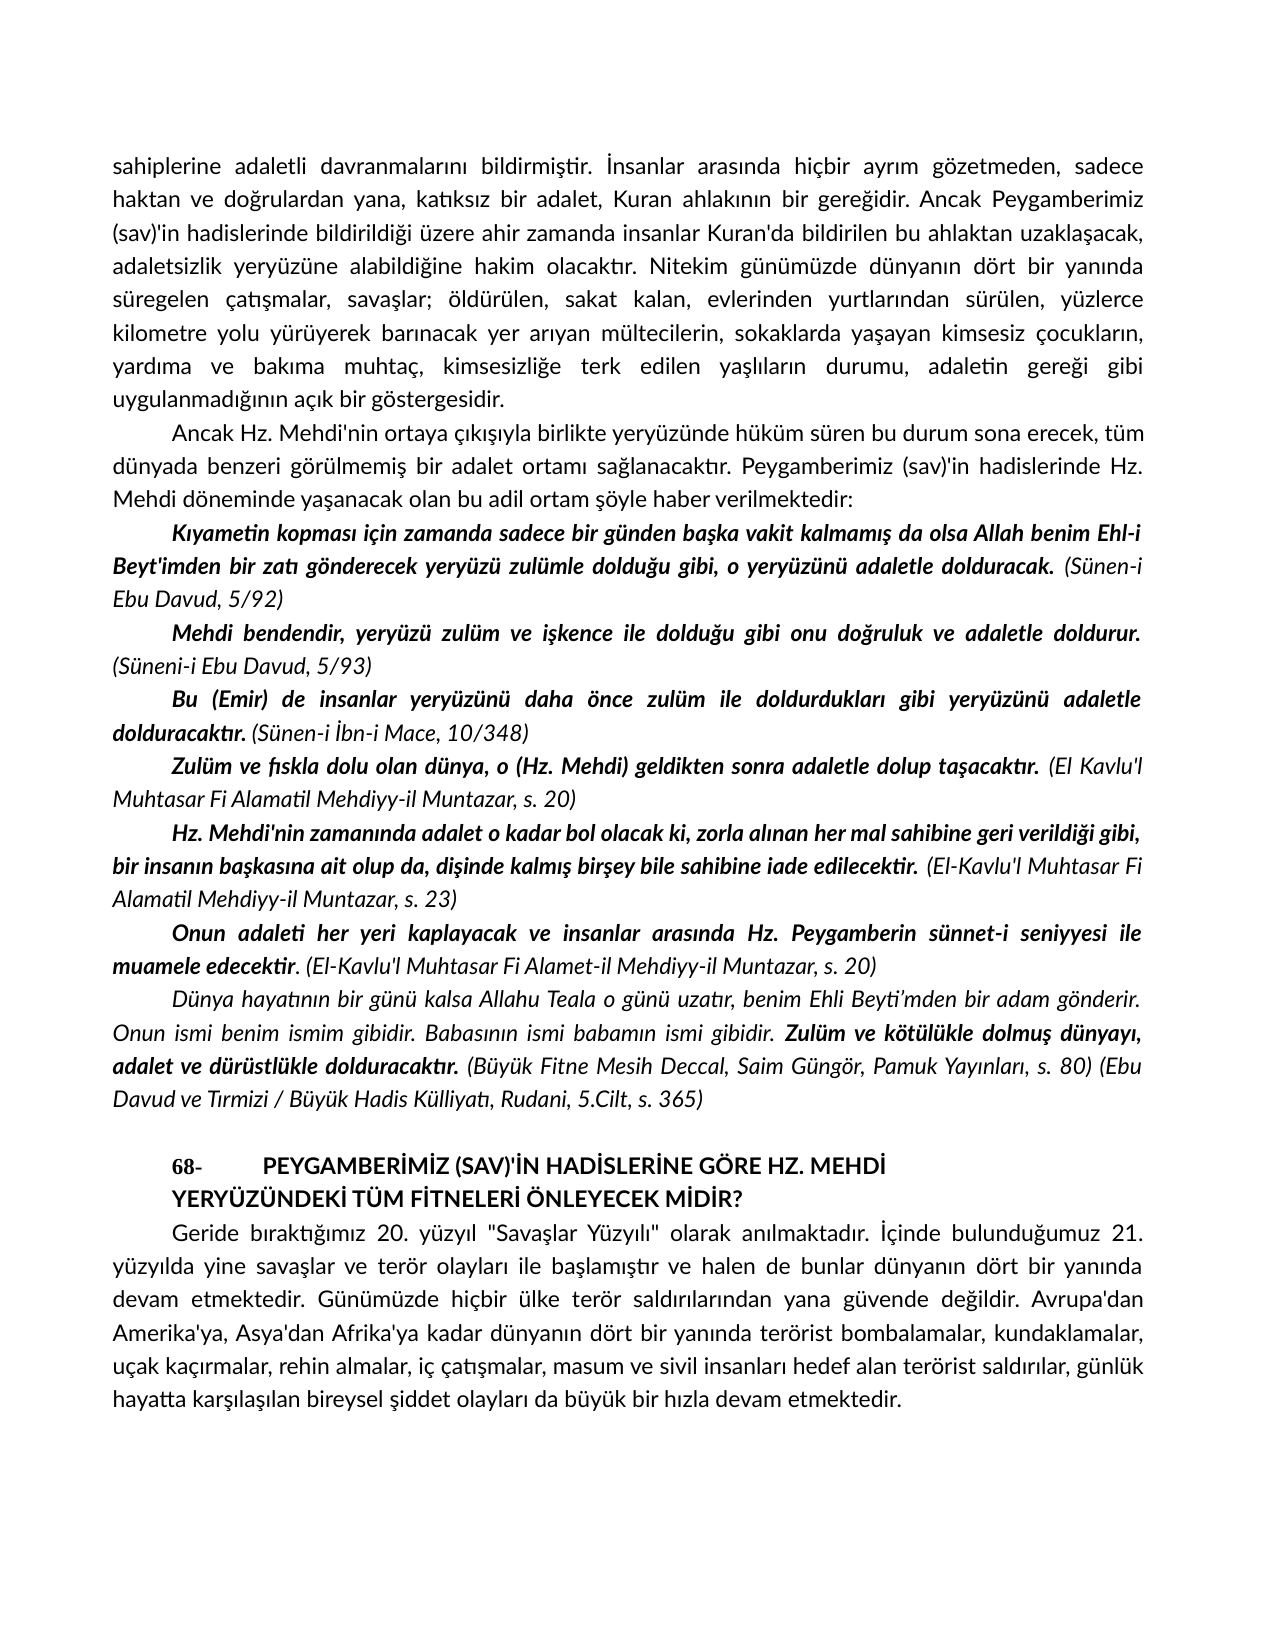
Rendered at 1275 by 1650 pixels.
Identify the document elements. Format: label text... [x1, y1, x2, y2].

text Zulüm ve fıskla dolu olan dünya, o (Hz. Mehdi) geldikten sonra adaletle dolup taşacaktır. (El Kavlu'l Muhtasar Fi Alamatil Mehdiyy-il Muntazar, s. 20) [112, 748, 1145, 814]
text Mehdi bendendir, yeryüzü zulüm ve işkence ile dolduğu gibi onu doğruluk ve adaletle doldurur. (Süneni-i Ebu Davud, 5/93) [112, 614, 1145, 681]
text sahiplerine adaletli davranmalarını bildirmiştir. İnsanlar arasında hiçbir ayrım gözetmeden, sadece haktan ve doğrulardan yana, katıksız bir adalet, Kuran ahlakının bir gereğidir. Ancak Peygamberimiz (sav)'in hadislerinde bildirildiği üzere ahir zamanda insanlar Kuran'da bildirilen bu ahlaktan uzaklaşacak, adaletsizlik yeryüzüne alabildiğine hakim olacaktır. Nitekim günümüzde dünyanın dört bir yanında süregelen çatışmalar, savaşlar; öldürülen, sakat kalan, evlerinden yurtlarından sürülen, yüzlerce kilometre yolu yürüyerek barınacak yer arıyan mültecilerin, sokaklarda yaşayan kimsesiz çocukların, yardıma ve bakıma muhtaç, kimsesizliğe terk edilen yaşlıların durumu, adaletin gereği gibi uygulanmadığının açık bir göstergesidir. [112, 148, 1145, 414]
text Hz. Mehdi'nin zamanında adalet o kadar bol olacak ki, zorla alınan her mal sahibine geri verildiği gibi, bir insanın başkasına ait olup da, dişinde kalmış birşey bile sahibine iade edilecektir. (El-Kavlu'l Muhtasar Fi Alamatil Mehdiyy-il Muntazar, s. 23) [112, 814, 1145, 914]
text Ancak Hz. Mehdi'nin ortaya çıkışıyla birlikte yeryüzünde hüküm süren bu durum sona erecek, tüm dünyada benzeri görülmemiş bir adalet ortamı sağlanacaktır. Peygamberimiz (sav)'in hadislerinde Hz. Mehdi döneminde yaşanacak olan bu adil ortam şöyle haber verilmektedir: [112, 414, 1145, 514]
text Geride bıraktığımız 20. yüzyıl "Savaşlar Yüzyılı" olarak anılmaktadır. İçinde bulunduğumuz 21. yüzyılda yine savaşlar ve terör olayları ile başlamıştır ve halen de bunlar dünyanın dört bir yanında devam etmektedir. Günümüzde hiçbir ülke terör saldırılarından yana güvende değildir. Avrupa'dan Amerika'ya, Asya'dan Afrika'ya kadar dünyanın dört bir yanında terörist bombalamalar, kundaklamalar, uçak kaçırmalar, rehin almalar, iç çatışmalar, masum ve sivil insanları hedef alan terörist saldırılar, günlük hayatta karşılaşılan bireysel şiddet olayları da büyük bir hızla devam etmektedir. [112, 1214, 1145, 1414]
text Bu (Emir) de insanlar yeryüzünü daha önce zulüm ile doldurdukları gibi yeryüzünü adaletle dolduracaktır. (Sünen-i İbn-i Mace, 10/348) [112, 681, 1145, 748]
text Dünya hayatının bir günü kalsa Allahu Teala o günü uzatır, benim Ehli Beyti’mden bir adam gönderir. Onun ismi benim ismim gibidir. Babasının ismi babamın ismi gibidir. Zulüm ve kötülükle dolmuş dünyayı, adalet ve dürüstlükle dolduracaktır. (Büyük Fitne Mesih Deccal, Saim Güngör, Pamuk Yayınları, s. 80) (Ebu Davud ve Tırmizi / Büyük Hadis Külliyatı, Rudani, 5.Cilt, s. 365) [112, 981, 1145, 1114]
text Onun adaleti her yeri kaplayacak ve insanlar arasında Hz. Peygamberin sünnet-i seniyyesi ile muamele edecektir. (El-Kavlu'l Muhtasar Fi Alamet-il Mehdiyy-il Muntazar, s. 20) [112, 914, 1145, 981]
list PEYGAMBERİMİZ (SAV)'İN HADİSLERİNE GÖRE HZ. MEHDİ [172, 1148, 1145, 1181]
text Kıyametin kopması için zamanda sadece bir günden başka vakit kalmamış da olsa Allah benim Ehl-i Beyt'imden bir zatı gönderecek yeryüzü zulümle dolduğu gibi, o yeryüzünü adaletle dolduracak. (Sünen-i Ebu Davud, 5/92) [112, 514, 1145, 614]
text YERYÜZÜNDEKİ TÜM FİTNELERİ ÖNLEYECEK MİDİR? [172, 1181, 1145, 1214]
